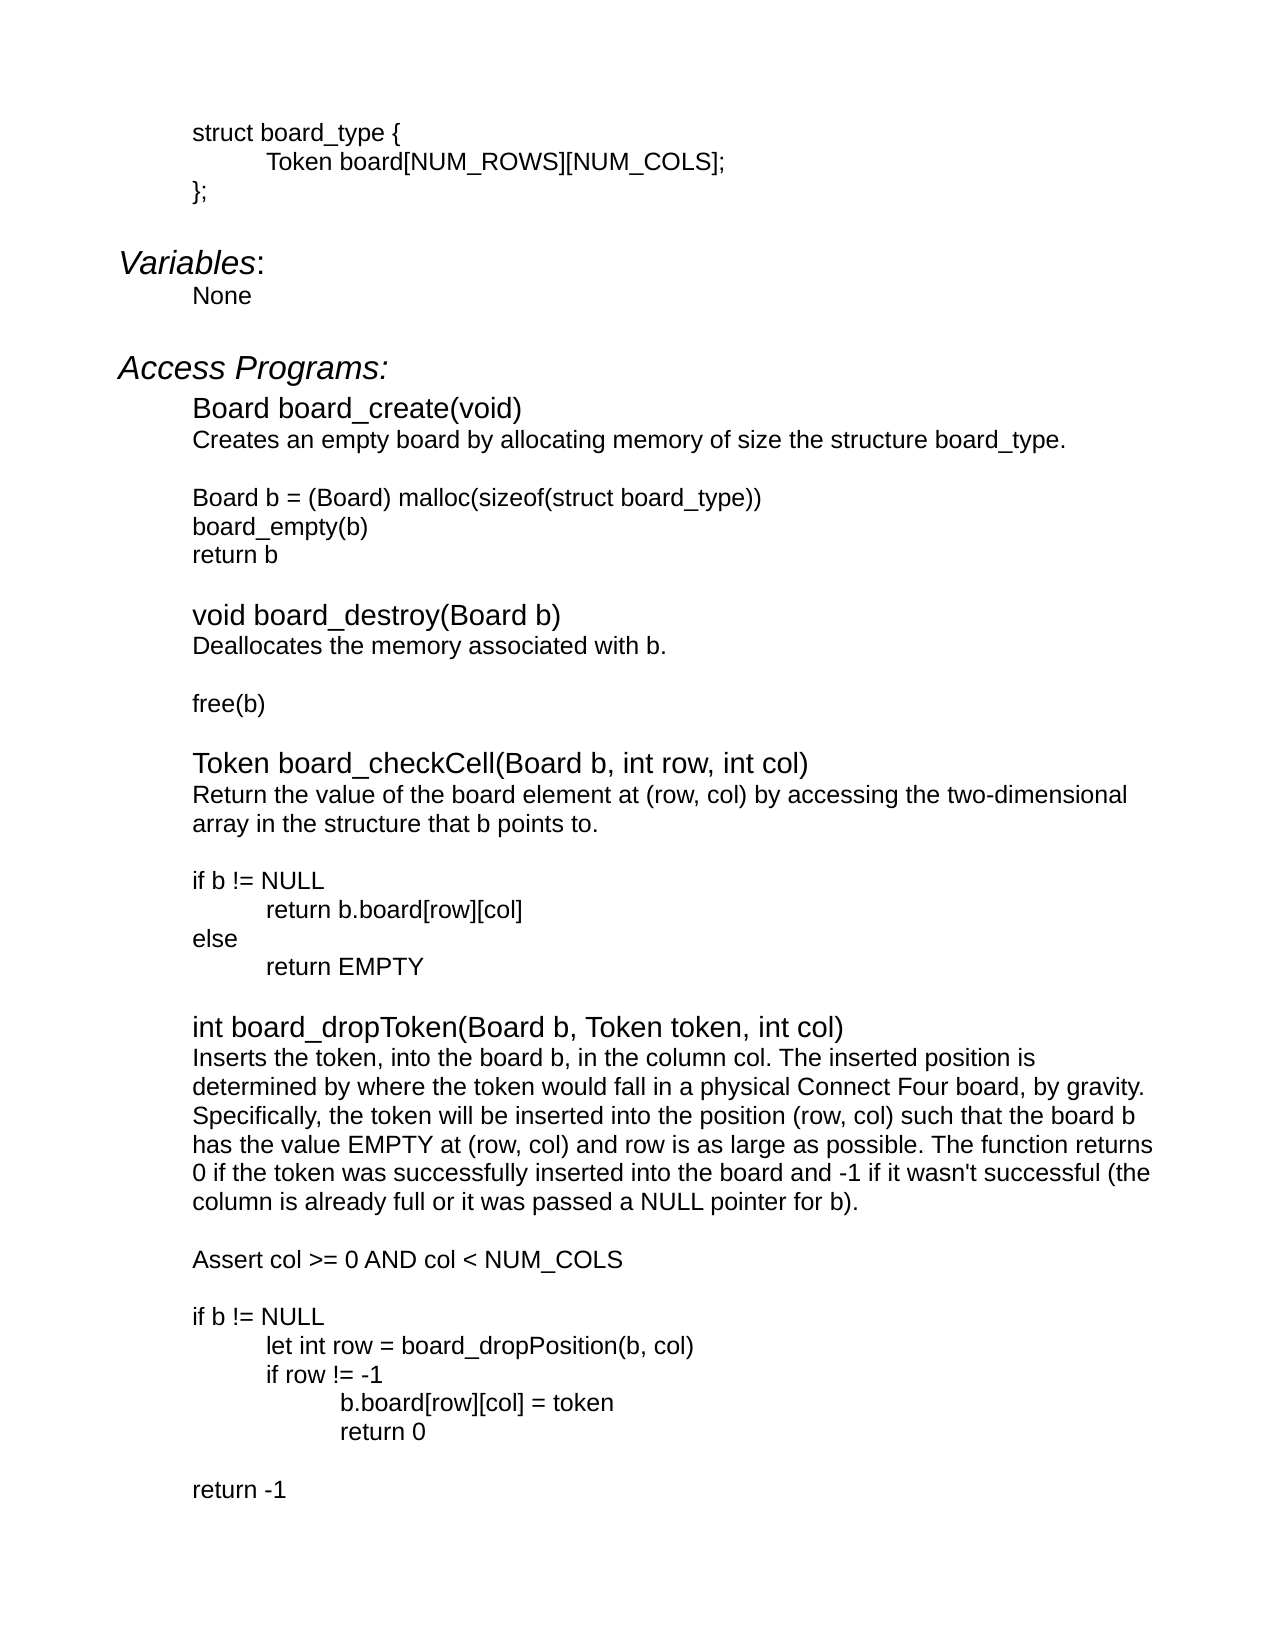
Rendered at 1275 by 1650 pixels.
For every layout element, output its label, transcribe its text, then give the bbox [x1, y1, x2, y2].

text if b != NULL [118, 866, 1157, 895]
text Board b = (Board) malloc(sizeof(struct board_type)) [118, 483, 1157, 512]
text has the value EMPTY at (row, col) and row is as large as possible. The function returns [118, 1130, 1157, 1158]
text Specifically, the token will be inserted into the position (row, col) such that the board b [118, 1101, 1157, 1130]
text let int row = board_dropPosition(b, col) [118, 1331, 1157, 1360]
text free(b) [118, 689, 1157, 718]
text return 0 [118, 1417, 1157, 1446]
text Access Programs: [118, 348, 1157, 387]
text Creates an empty board by allocating memory of size the structure board_type. [118, 425, 1157, 454]
text b.board[row][col] = token [118, 1388, 1157, 1417]
text Token board[NUM_ROWS][NUM_COLS]; [118, 147, 1157, 176]
text int board_dropToken(Board b, Token token, int col) [118, 1010, 1157, 1043]
text void board_destroy(Board b) [118, 598, 1157, 631]
text board_empty(b) [118, 512, 1157, 540]
text Deallocates the memory associated with b. [118, 631, 1157, 660]
text return EMPTY [118, 952, 1157, 981]
text struct board_type { [118, 118, 1157, 147]
text None [118, 281, 1157, 310]
text return b [118, 540, 1157, 569]
text Variables: [118, 243, 1157, 281]
text }; [118, 176, 1157, 204]
text Inserts the token, into the board b, in the column col. The inserted position is determined by where the token would fall in a physical Connect Four board, by gravity. [118, 1043, 1157, 1101]
text if b != NULL [118, 1302, 1157, 1331]
text 0 if the token was successfully inserted into the board and -1 if it wasn't successful (the column is already full or it was passed a NULL pointer for b). [118, 1158, 1157, 1216]
text if row != -1 [118, 1360, 1157, 1388]
text return b.board[row][col] [118, 895, 1157, 924]
text Board board_create(void) [118, 387, 1157, 425]
text return -1 [118, 1475, 1157, 1503]
text Token board_checkCell(Board b, int row, int col) [118, 746, 1157, 780]
text Assert col >= 0 AND col < NUM_COLS [118, 1245, 1157, 1273]
text Return the value of the board element at (row, col) by accessing the two-dimensional array in the structure that b points to. [118, 780, 1157, 837]
text else [118, 924, 1157, 952]
